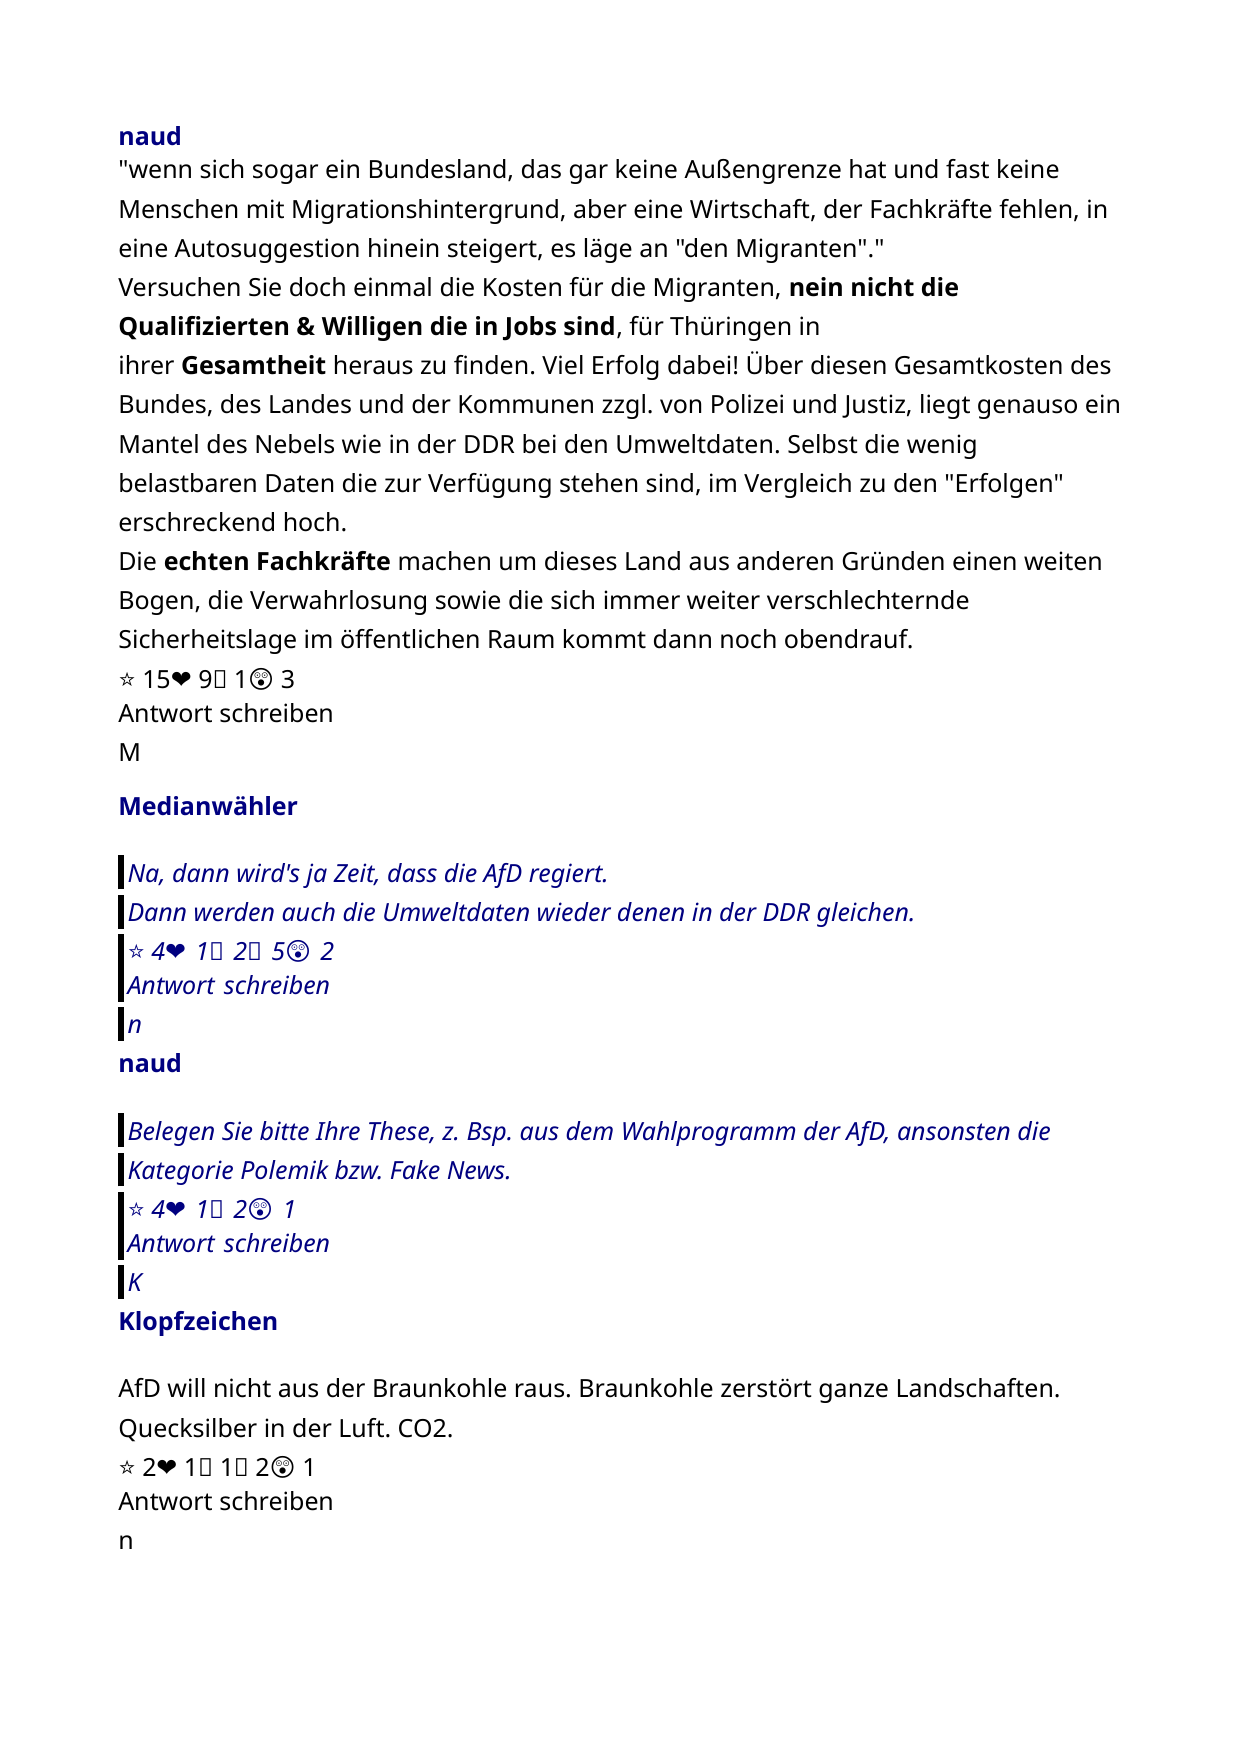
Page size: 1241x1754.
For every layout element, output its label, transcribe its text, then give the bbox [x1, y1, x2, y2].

text Antwort schreiben [124, 968, 1122, 1002]
text Antwort schreiben [118, 695, 1122, 729]
text Na, dann wird's ja Zeit, dass die AfD regiert. [124, 855, 1122, 889]
text ⭐️ 15❤️ 9🤨 1😲 3 [118, 661, 1122, 695]
text Antwort schreiben [118, 1483, 1122, 1517]
subtitle naud [118, 118, 1122, 152]
text M [118, 734, 1122, 769]
text n [118, 1523, 1122, 1557]
text "wenn sich sogar ein Bundesland, das gar keine Außengrenze hat und fast keine Menschen mit Migrationshintergrund, aber eine Wirtschaft, der Fachkräfte fehlen, in eine Autosuggestion hinein steigert, es läge an "den Migranten"." [118, 152, 1122, 264]
subtitle Klopfzeichen [118, 1304, 1122, 1338]
text Antwort schreiben [124, 1226, 1122, 1260]
text Belegen Sie bitte Ihre These, z. Bsp. aus dem Wahlprogramm der AfD, ansonsten die Kategorie Polemik bzw. Fake News. [118, 1113, 1122, 1186]
text n [124, 1007, 1122, 1041]
text Die echten Fachkräfte machen um dieses Land aus anderen Gründen einen weiten Bogen, die Verwahrlosung sowie die sich immer weiter verschlechternde Sicherheitslage im öffentlichen Raum kommt dann noch obendrauf. [118, 544, 1122, 656]
text Dann werden auch die Umweltdaten wieder denen in der DDR gleichen. [118, 894, 1122, 929]
text Versuchen Sie doch einmal die Kosten für die Migranten, nein nicht die Qualifizierten & Willigen die in Jobs sind, für Thüringen in ihrer Gesamtheit heraus zu finden. Viel Erfolg dabei! Über diesen Gesamtkosten des Bundes, des Landes und der Kommunen zzgl. von Polizei und Justiz, liegt genauso ein Mantel des Nebels wie in der DDR bei den Umweltdaten. Selbst die wenig belastbaren Daten die zur Verfügung stehen sind, im Vergleich zu den "Erfolgen" erschreckend hoch. [118, 270, 1122, 539]
text ⭐️ 2❤️ 1🙁 1🤨 2😲 1 [118, 1449, 1122, 1483]
text AfD will nicht aus der Braunkohle raus. Braunkohle zerstört ganze Landschaften. Quecksilber in der Luft. CO2. [118, 1371, 1122, 1444]
text K [124, 1265, 1122, 1299]
text ⭐️ 4❤️ 1🙁 2🤨 5😲 2 [124, 934, 1122, 968]
text ⭐️ 4❤️ 1🙁 2😲 1 [124, 1192, 1122, 1226]
subtitle Medianwähler [118, 788, 1122, 822]
subtitle naud [118, 1046, 1122, 1080]
